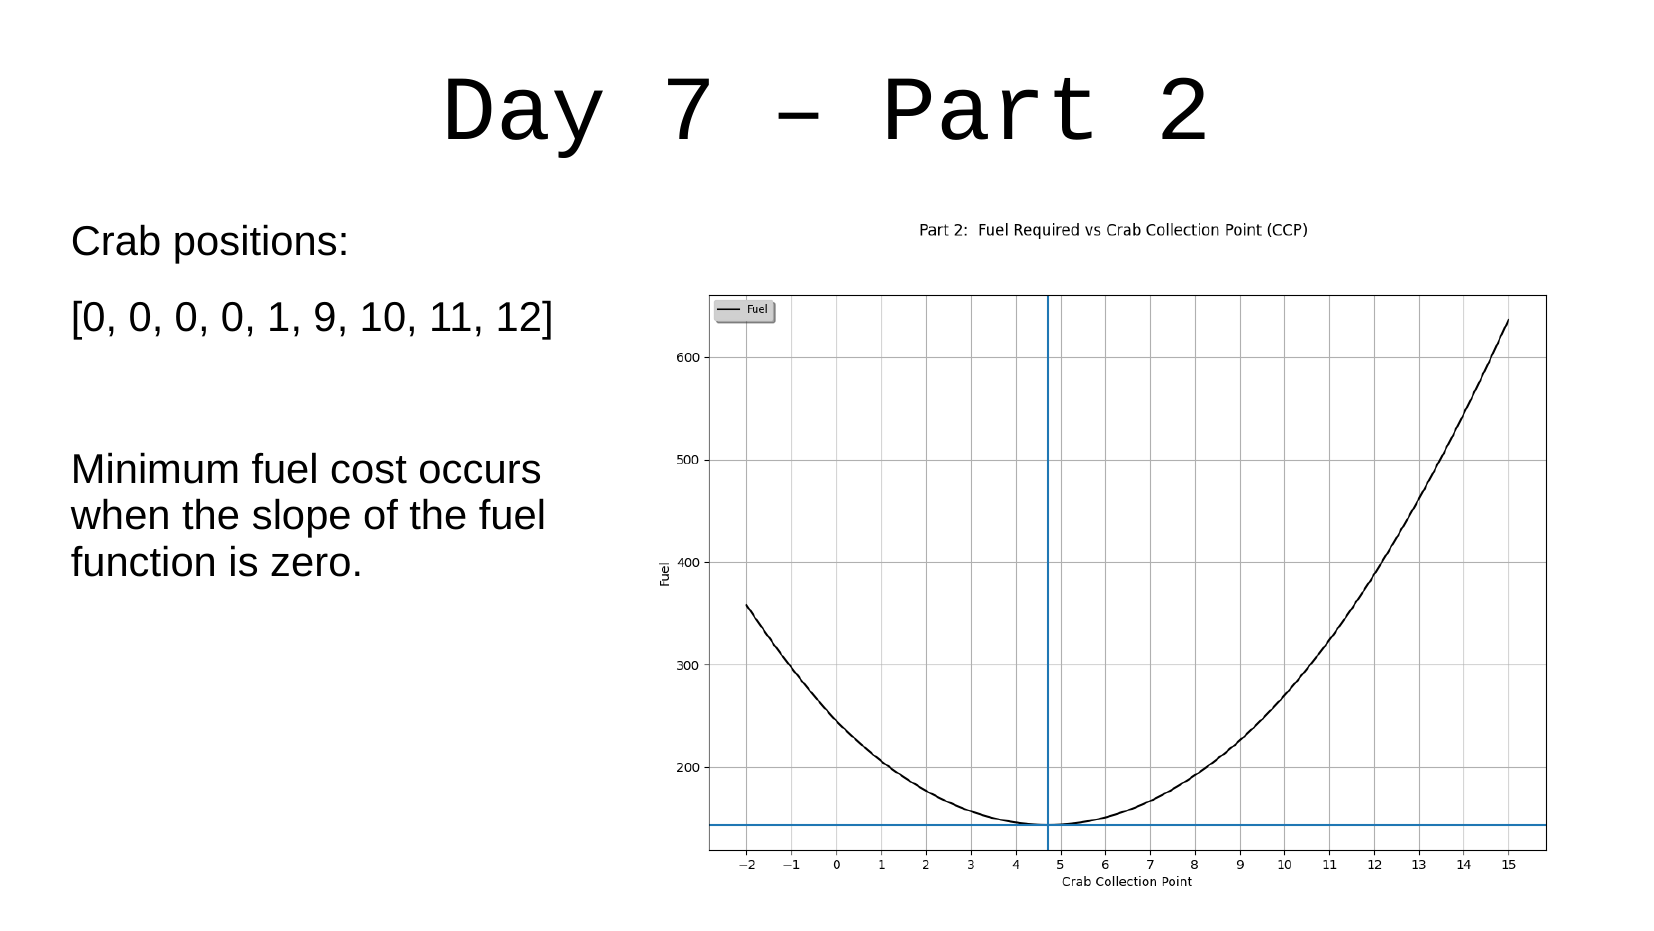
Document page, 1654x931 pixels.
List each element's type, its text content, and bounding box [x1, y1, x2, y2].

picture [573, 208, 1654, 929]
list Crab positions: [0, 0, 0, 0, 1, 9, 10, 11, 12] Minimum fuel cost occurs when the slope of the fuel function is zero. [0, 217, 573, 758]
title Day 7 – Part 2 [82, 37, 1571, 193]
